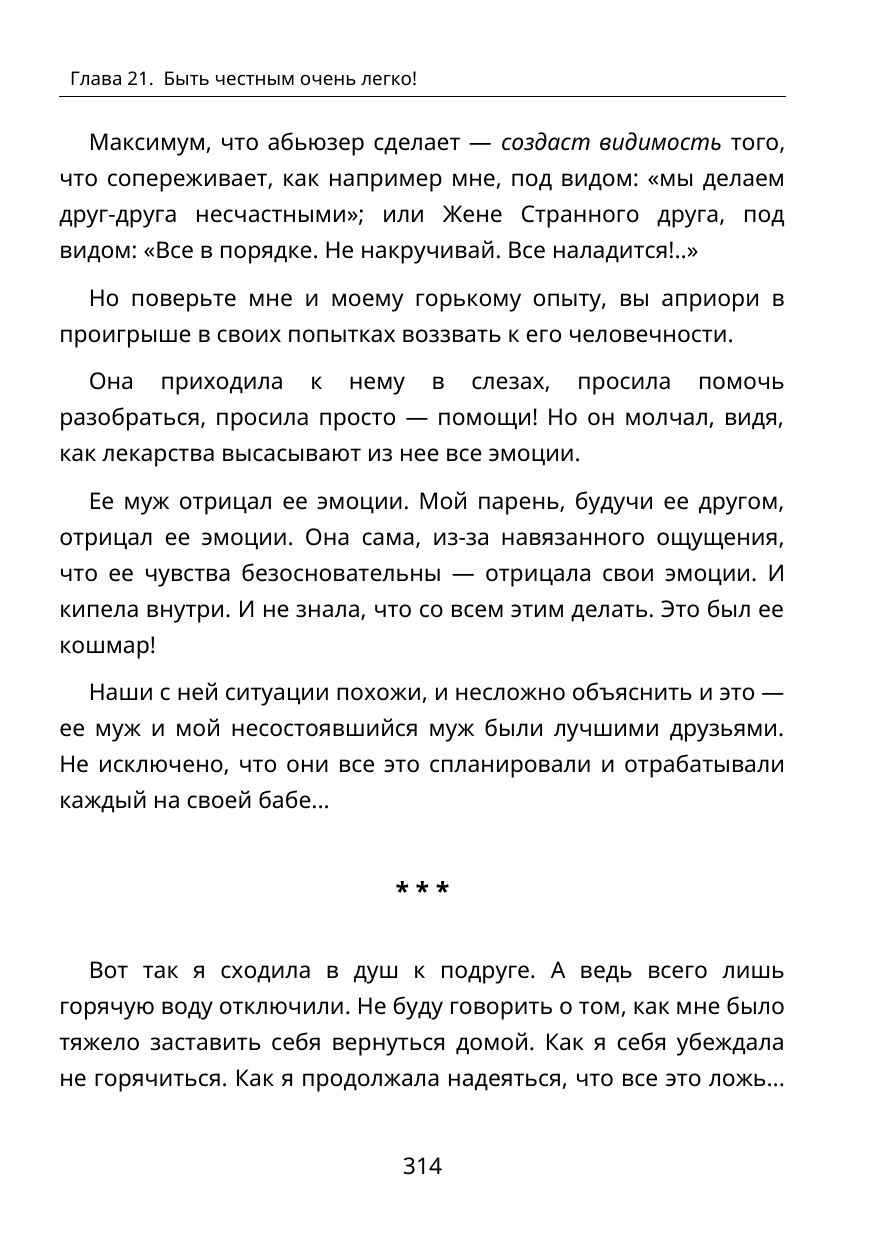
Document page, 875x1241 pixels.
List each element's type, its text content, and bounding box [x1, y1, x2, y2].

text Но поверьте мне и моему горькому опыту, вы априори в проигрыше в своих попытках воззвать к его человечности. [59, 282, 786, 349]
text Вот так я сходила в душ к подруге. А ведь всего лишь горячую воду отключили. Не буду говорить о том, как мне было тяжело заставить себя вернуться домой. Как я себя убеждала не горячиться. Как я продолжала надеяться, что все это ложь... [59, 954, 786, 1093]
text Наши с ней ситуации похожи, и несложно объяснить и это — ее муж и мой несостоявшийся муж были лучшими друзьями. Не исключено, что они все это спланировали и отрабатывали каждый на своей бабе... [59, 676, 786, 815]
subtitle * * * [59, 873, 786, 907]
text Максимум, что абьюзер сделает — создаст видимость того, что сопереживает, как например мне, под видом: «мы делаем друг-друга несчастными»; или Жене Странного друга, под видом: «Все в порядке. Не накручивай. Все наладится!..» [59, 126, 786, 265]
text Ее муж отрицал ее эмоции. Мой парень, будучи ее другом, отрицал ее эмоции. Она сама, из-за навязанного ощущения, что ее чувства безосновательны — отрицала свои эмоции. И кипела внутри. И не знала, что со всем этим делать. Это был ее кошмар! [59, 485, 786, 660]
text Она приходила к нему в слезах, просила помочь разобраться, просила просто — помощи! Но он молчал, видя, как лекарства высасывают из нее все эмоции. [59, 365, 786, 468]
